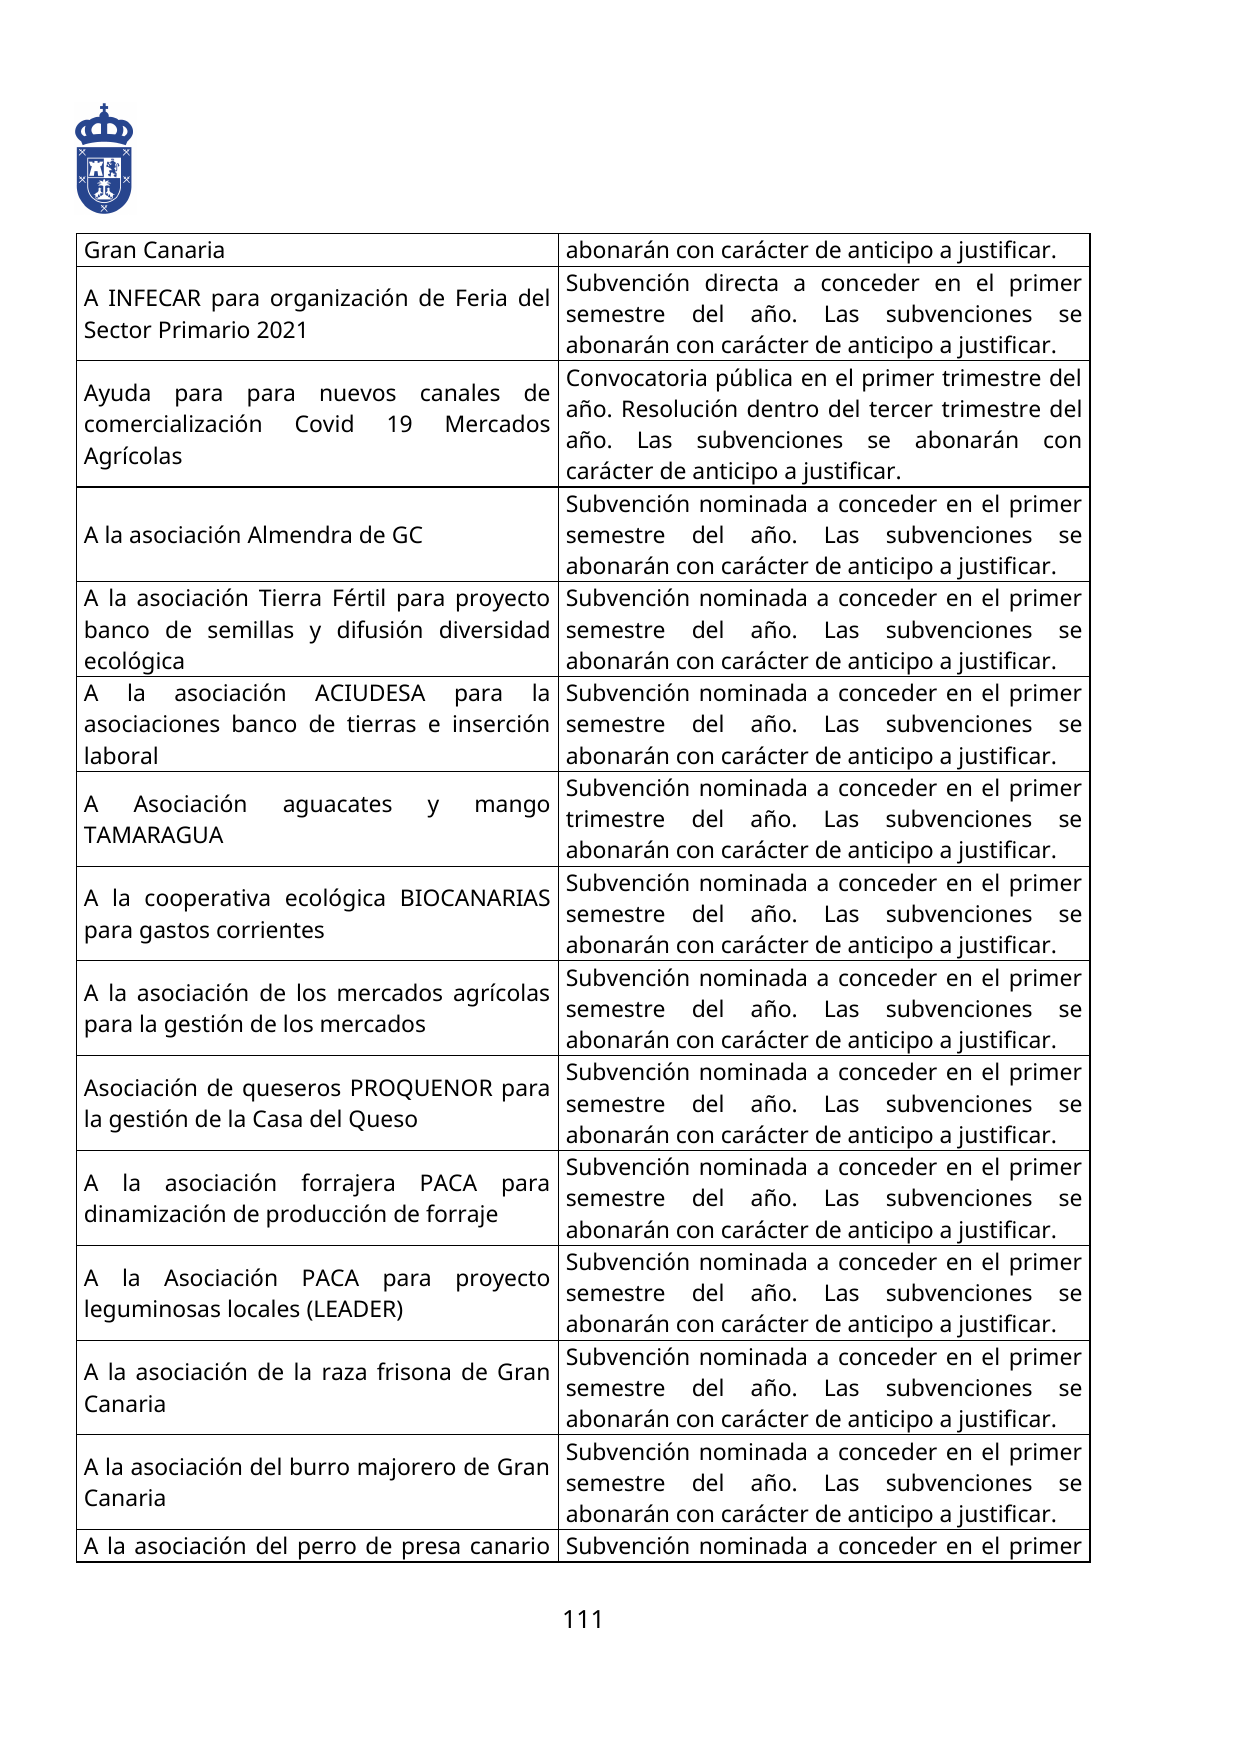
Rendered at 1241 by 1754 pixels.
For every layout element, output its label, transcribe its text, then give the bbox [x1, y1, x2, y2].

table_cell Convocatoria pública en el primer trimestre del año. Resolución dentro del tercer trimestre del año. Las subvenciones se abonarán con carácter de anticipo a justificar. [559, 361, 1089, 486]
table_cell A la asociación del burro majorero de Gran Canaria [77, 1435, 558, 1529]
table_cell Subvención nominada a conceder en el primer trimestre del año. Las subvenciones se abonarán con carácter de anticipo a justificar. [559, 772, 1089, 866]
table_cell A la cooperativa ecológica BIOCANARIAS para gastos corrientes [77, 867, 558, 960]
table_cell Subvención nominada a conceder en el primer semestre del año. Las subvenciones se abonarán con carácter de anticipo a justificar. [559, 1246, 1089, 1339]
table_cell A la asociación de la raza frisona de Gran Canaria [77, 1341, 558, 1434]
table_cell A Asociación aguacates y mango TAMARAGUA [77, 772, 558, 866]
table_cell A la Asociación PACA para proyecto leguminosas locales (LEADER) [77, 1246, 558, 1339]
picture [73, 102, 137, 215]
table_cell abonarán con carácter de anticipo a justificar. [559, 234, 1089, 266]
table_cell Subvención nominada a conceder en el primer semestre del año. Las subvenciones se abonarán con carácter de anticipo a justificar. [559, 1435, 1089, 1529]
table_cell A la asociación Almendra de GC [77, 488, 558, 581]
table_cell Subvención nominada a conceder en el primer semestre del año. Las subvenciones se abonarán con carácter de anticipo a justificar. [559, 1056, 1089, 1150]
table_cell Ayuda para para nuevos canales de comercialización Covid 19 Mercados Agrícolas [77, 361, 558, 486]
table_cell Subvención nominada a conceder en el primer semestre del año. Las subvenciones se abonarán con carácter de anticipo a justificar. [559, 1151, 1089, 1245]
table_cell Subvención nominada a conceder en el primer semestre del año. Las subvenciones se abonarán con carácter de anticipo a justificar. [559, 867, 1089, 960]
table_cell Asociación de queseros PROQUENOR para la gestión de la Casa del Queso [77, 1056, 558, 1150]
table_cell A la asociación de los mercados agrícolas para la gestión de los mercados [77, 961, 558, 1055]
table_cell Subvención nominada a conceder en el primer semestre del año. Las subvenciones se abonarán con carácter de anticipo a justificar. [559, 488, 1089, 581]
table_cell A la asociación forrajera PACA para dinamización de producción de forraje [77, 1151, 558, 1245]
table_cell Subvención nominada a conceder en el primer semestre del año. Las subvenciones se abonarán con carácter de anticipo a justificar. [559, 582, 1089, 676]
table_cell A la asociación del perro de presa canario [77, 1530, 558, 1561]
table_cell Subvención nominada a conceder en el primer semestre del año. Las subvenciones se abonarán con carácter de anticipo a justificar. [559, 1341, 1089, 1434]
table_cell Subvención directa a conceder en el primer semestre del año. Las subvenciones se abonarán con carácter de anticipo a justificar. [559, 267, 1089, 360]
table_cell Subvención nominada a conceder en el primer semestre del año. Las subvenciones se abonarán con carácter de anticipo a justificar. [559, 677, 1089, 771]
table_cell Subvención nominada a conceder en el primer [559, 1530, 1089, 1561]
table_cell A la asociación ACIUDESA para la asociaciones banco de tierras e inserción laboral [77, 677, 558, 771]
table_cell A la asociación Tierra Fértil para proyecto banco de semillas y difusión diversidad ecológica [77, 582, 558, 676]
table_cell A INFECAR para organización de Feria del Sector Primario 2021 [77, 267, 558, 360]
table_cell Gran Canaria [77, 234, 558, 266]
table_cell Subvención nominada a conceder en el primer semestre del año. Las subvenciones se abonarán con carácter de anticipo a justificar. [559, 961, 1089, 1055]
